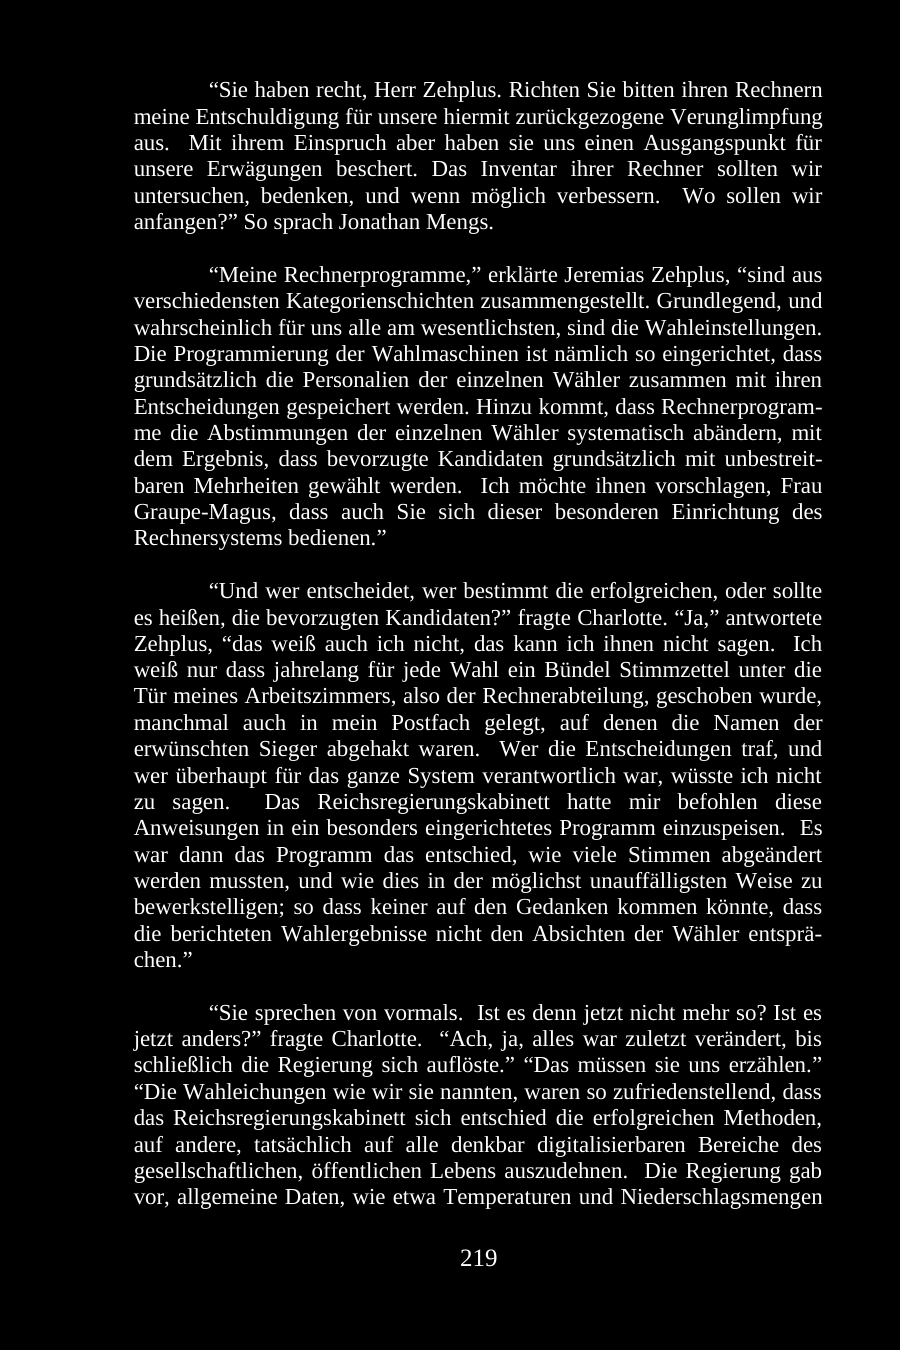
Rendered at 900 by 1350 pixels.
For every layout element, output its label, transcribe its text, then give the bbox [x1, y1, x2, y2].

text “Sie haben recht, Herr Zehplus. Richten Sie bitten ihren Rechnern meine Entschuldigung für unsere hiermit zurückgezogene Verunglimpfung aus. Mit ihrem Einspruch aber haben sie uns einen Ausgangspunkt für unsere Erwägungen beschert. Das Inventar ihrer Rechner sollten wir untersuchen, bedenken, und wenn möglich verbessern. Wo sollen wir anfangen?” So sprach Jonathan Mengs. [133, 76, 823, 234]
text “Sie sprechen von vormals. Ist es denn jetzt nicht mehr so? Ist es jetzt anders?” fragte Charlotte. “Ach, ja, alles war zuletzt verändert, bis schließlich die Regierung sich auflöste.” “Das müssen sie uns erzählen.” “Die Wahleichungen wie wir sie nannten, waren so zufriedenstellend, dass das Reichsregierungskabinett sich entschied die erfolgreichen Methoden, auf andere, tatsächlich auf alle denkbar digitalisierbaren Bereiche des gesellschaftlichen, öffentlichen Lebens auszudehnen. Die Regierung gab vor, allgemeine Daten, wie etwa Temperaturen und Niederschlagsmengen [133, 999, 823, 1210]
text “Meine Rechnerprogramme,” erklärte Jeremias Zehplus, “sind aus verschiedensten Kategorienschichten zusammengestellt. Grundlegend, und wahrscheinlich für uns alle am wesentlichsten, sind die Wahleinstellungen. Die Programmierung der Wahlmaschinen ist nämlich so eingerichtet, dass grundsätzlich die Personalien der einzelnen Wähler zusammen mit ihren Entscheidungen gespeichert werden. Hinzu kommt, dass Rechnerprogram-me die Abstimmungen der einzelnen Wähler systematisch abändern, mit dem Ergebnis, dass bevorzugte Kandidaten grundsätzlich mit unbestreit-baren Mehrheiten gewählt werden. Ich möchte ihnen vorschlagen, Frau Graupe-Magus, dass auch Sie sich dieser besonderen Einrichtung des Rechnersystems bedienen.” [133, 261, 823, 551]
text “Und wer entscheidet, wer bestimmt die erfolgreichen, oder sollte es heißen, die bevorzugten Kandidaten?” fragte Charlotte. “Ja,” antwortete Zehplus, “das weiß auch ich nicht, das kann ich ihnen nicht sagen. Ich weiß nur dass jahrelang für jede Wahl ein Bündel Stimmzettel unter die Tür meines Arbeitszimmers, also der Rechnerabteilung, geschoben wurde, manchmal auch in mein Postfach gelegt, auf denen die Namen der erwünschten Sieger abgehakt waren. Wer die Entscheidungen traf, und wer überhaupt für das ganze System verantwortlich war, wüsste ich nicht zu sagen. Das Reichsregierungskabinett hatte mir befohlen diese Anweisungen in ein besonders eingerichtetes Programm einzuspeisen. Es war dann das Programm das entschied, wie viele Stimmen abgeändert werden mussten, und wie dies in der möglichst unauffälligsten Weise zu bewerkstelligen; so dass keiner auf den Gedanken kommen könnte, dass die berichteten Wahlergebnisse nicht den Absichten der Wähler entsprä-chen.” [133, 577, 823, 972]
